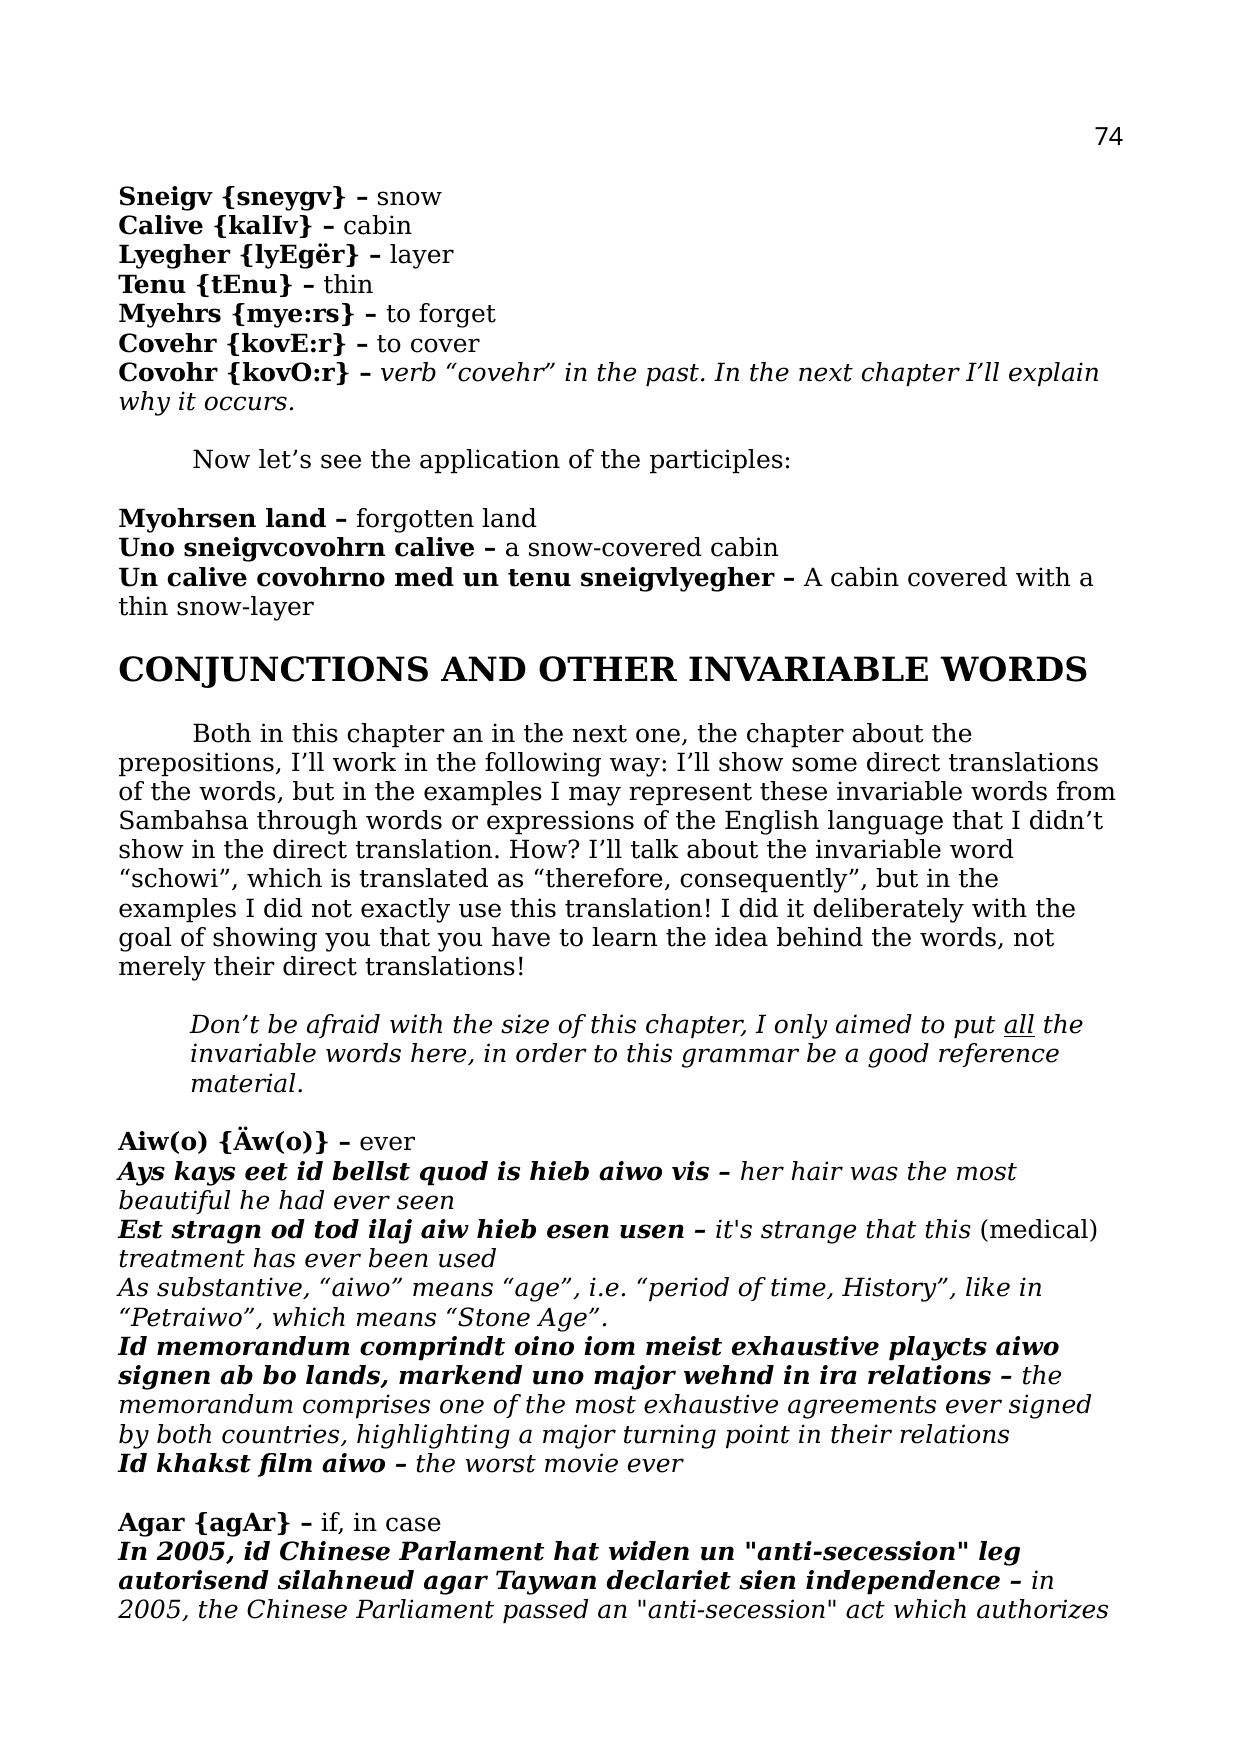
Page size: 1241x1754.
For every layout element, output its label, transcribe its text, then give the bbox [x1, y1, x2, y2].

text Tenu {tEnu} – thin [118, 270, 1123, 299]
text Myohrsen land – forgotten land [118, 504, 1123, 533]
text Both in this chapter an in the next one, the chapter about the prepositions, I’ll work in the following way: I’ll show some direct translations of the words, but in the examples I may represent these invariable words from Sambahsa through words or expressions of the English language that I didn’t show in the direct translation. How? I’ll talk about the invariable word “schowi”, which is translated as “therefore, consequently”, but in the examples I did not exactly use this translation! I did it deliberately with the goal of showing you that you have to learn the idea behind the words, not merely their direct translations! [118, 719, 1123, 981]
text Now let’s see the application of the participles: [118, 446, 1123, 475]
text Agar {agAr} – if, in case [118, 1507, 1123, 1537]
text Lyegher {lyEgër} – layer [118, 240, 1123, 270]
text Id khakst film aiwo – the worst movie ever [118, 1449, 1123, 1478]
text In 2005, id Chinese Parlament hat widen un "anti-secession" leg autorisend silahneud agar Taywan declariet sien independence – in 2005, the Chinese Parliament passed an "anti-secession" act which authorizes [118, 1537, 1123, 1625]
text Id memorandum comprindt oino iom meist exhaustive playcts aiwo signen ab bo lands, markend uno major wehnd in ira relations – the memorandum comprises one of the most exhaustive agreements ever signed by both countries, highlighting a major turning point in their relations [118, 1332, 1123, 1449]
text Ays kays eet id bellst quod is hieb aiwo vis – her hair was the most beautiful he had ever seen [118, 1156, 1123, 1215]
text Covohr {kovO:r} – verb “covehr” in the past. In the next chapter I’ll explain why it occurs. [118, 358, 1123, 416]
subtitle CONJUNCTIONS AND OTHER INVARIABLE WORDS [118, 650, 1123, 689]
text Calive {kalIv} – cabin [118, 211, 1123, 240]
text As substantive, “aiwo” means “age”, i.e. “period of time, History”, like in “Petraiwo”, which means “Stone Age”. [118, 1273, 1123, 1332]
text Myehrs {mye:rs} – to forget [118, 299, 1123, 328]
text Covehr {kovE:r} – to cover [118, 328, 1123, 358]
text Don’t be afraid with the size of this chapter, I only aimed to put all the invariable words here, in order to this grammar be a good reference material. [190, 1010, 1123, 1098]
text Est stragn od tod ilaj aiw hieb esen usen – it's strange that this (medical) treatment has ever been used [118, 1215, 1123, 1273]
text Aiw(o) {Äw(o)} – ever [118, 1127, 1123, 1156]
text Un calive covohrno med un tenu sneigvlyegher – A cabin covered with a thin snow-layer [118, 563, 1123, 621]
text Uno sneigvcovohrn calive – a snow-covered cabin [118, 533, 1123, 563]
text Sneigv {sneygv} – snow [118, 182, 1123, 211]
